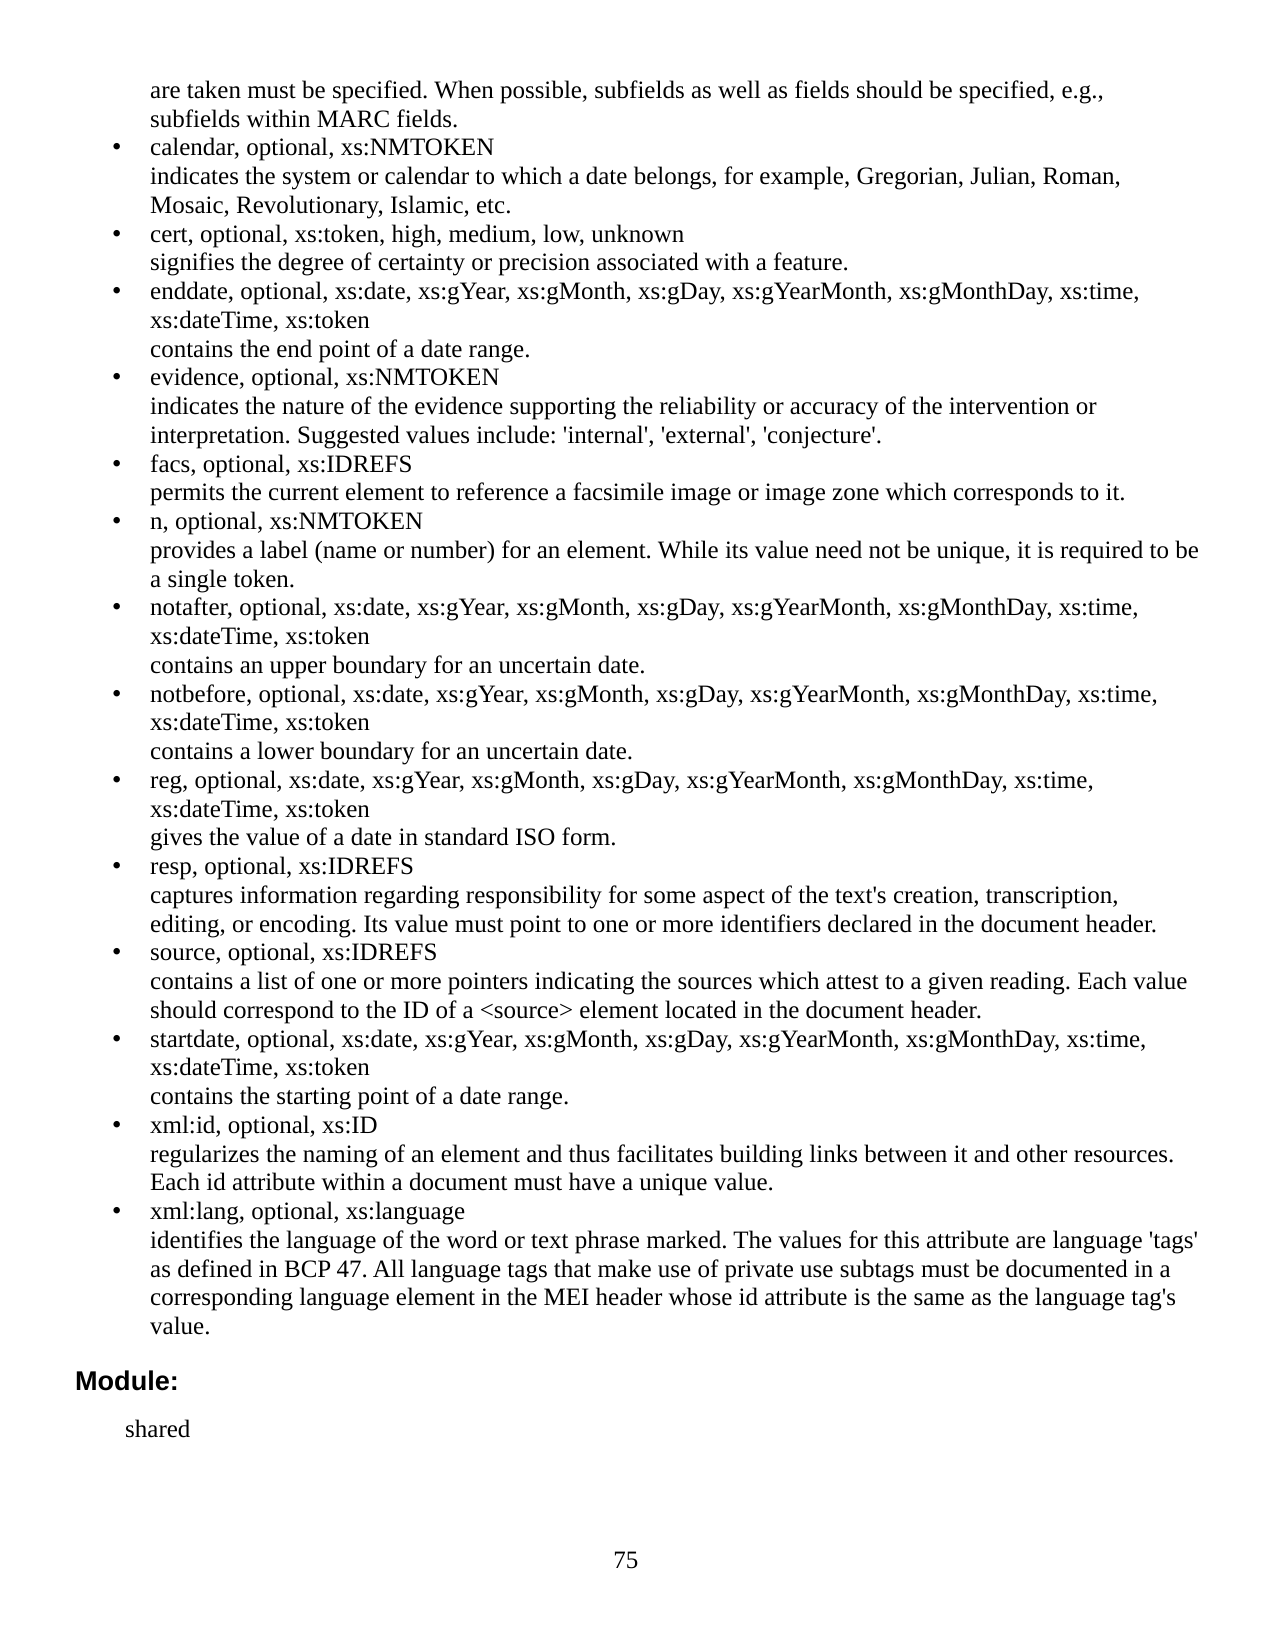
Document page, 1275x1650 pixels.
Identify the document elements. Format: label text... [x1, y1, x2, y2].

list reg, optional, xs:date, xs:gYear, xs:gMonth, xs:gDay, xs:gYearMonth, xs:gMonthDay, xs:time, xs:dateTime, xs:token gives the value of a date in standard ISO form. [112, 765, 1200, 851]
subtitle Module: [75, 1365, 1200, 1396]
list notbefore, optional, xs:date, xs:gYear, xs:gMonth, xs:gDay, xs:gYearMonth, xs:gMonthDay, xs:time, xs:dateTime, xs:token contains a lower boundary for an uncertain date. [112, 679, 1200, 765]
list xml:lang, optional, xs:language identifies the language of the word or text phrase marked. The values for this attribute are language 'tags' as defined in BCP 47. All language tags that make use of private use subtags must be documented in a corresponding language element in the MEI header whose id attribute is the same as the language tag's value. [112, 1196, 1200, 1340]
list are taken must be specified. When possible, subfields as well as fields should be specified, e.g., subfields within MARC fields. [112, 75, 1200, 132]
text shared [75, 1414, 1200, 1443]
list resp, optional, xs:IDREFS captures information regarding responsibility for some aspect of the text's creation, transcription, editing, or encoding. Its value must point to one or more identifiers declared in the document header. [112, 851, 1200, 937]
list evidence, optional, xs:NMTOKEN indicates the nature of the evidence supporting the reliability or accuracy of the intervention or interpretation. Suggested values include: 'internal', 'external', 'conjecture'. [112, 362, 1200, 449]
list xml:id, optional, xs:ID regularizes the naming of an element and thus facilitates building links between it and other resources. Each id attribute within a document must have a unique value. [112, 1110, 1200, 1196]
list n, optional, xs:NMTOKEN provides a label (name or number) for an element. While its value need not be unique, it is required to be a single token. [112, 506, 1200, 592]
list source, optional, xs:IDREFS contains a list of one or more pointers indicating the sources which attest to a given reading. Each value should correspond to the ID of a <source> element located in the document header. [112, 937, 1200, 1024]
list notafter, optional, xs:date, xs:gYear, xs:gMonth, xs:gDay, xs:gYearMonth, xs:gMonthDay, xs:time, xs:dateTime, xs:token contains an upper boundary for an uncertain date. [112, 592, 1200, 679]
list cert, optional, xs:token, high, medium, low, unknown signifies the degree of certainty or precision associated with a feature. [112, 219, 1200, 276]
list enddate, optional, xs:date, xs:gYear, xs:gMonth, xs:gDay, xs:gYearMonth, xs:gMonthDay, xs:time, xs:dateTime, xs:token contains the end point of a date range. [112, 276, 1200, 362]
list calendar, optional, xs:NMTOKEN indicates the system or calendar to which a date belongs, for example, Gregorian, Julian, Roman, Mosaic, Revolutionary, Islamic, etc. [112, 132, 1200, 219]
list facs, optional, xs:IDREFS permits the current element to reference a facsimile image or image zone which corresponds to it. [112, 449, 1200, 506]
list startdate, optional, xs:date, xs:gYear, xs:gMonth, xs:gDay, xs:gYearMonth, xs:gMonthDay, xs:time, xs:dateTime, xs:token contains the starting point of a date range. [112, 1024, 1200, 1110]
